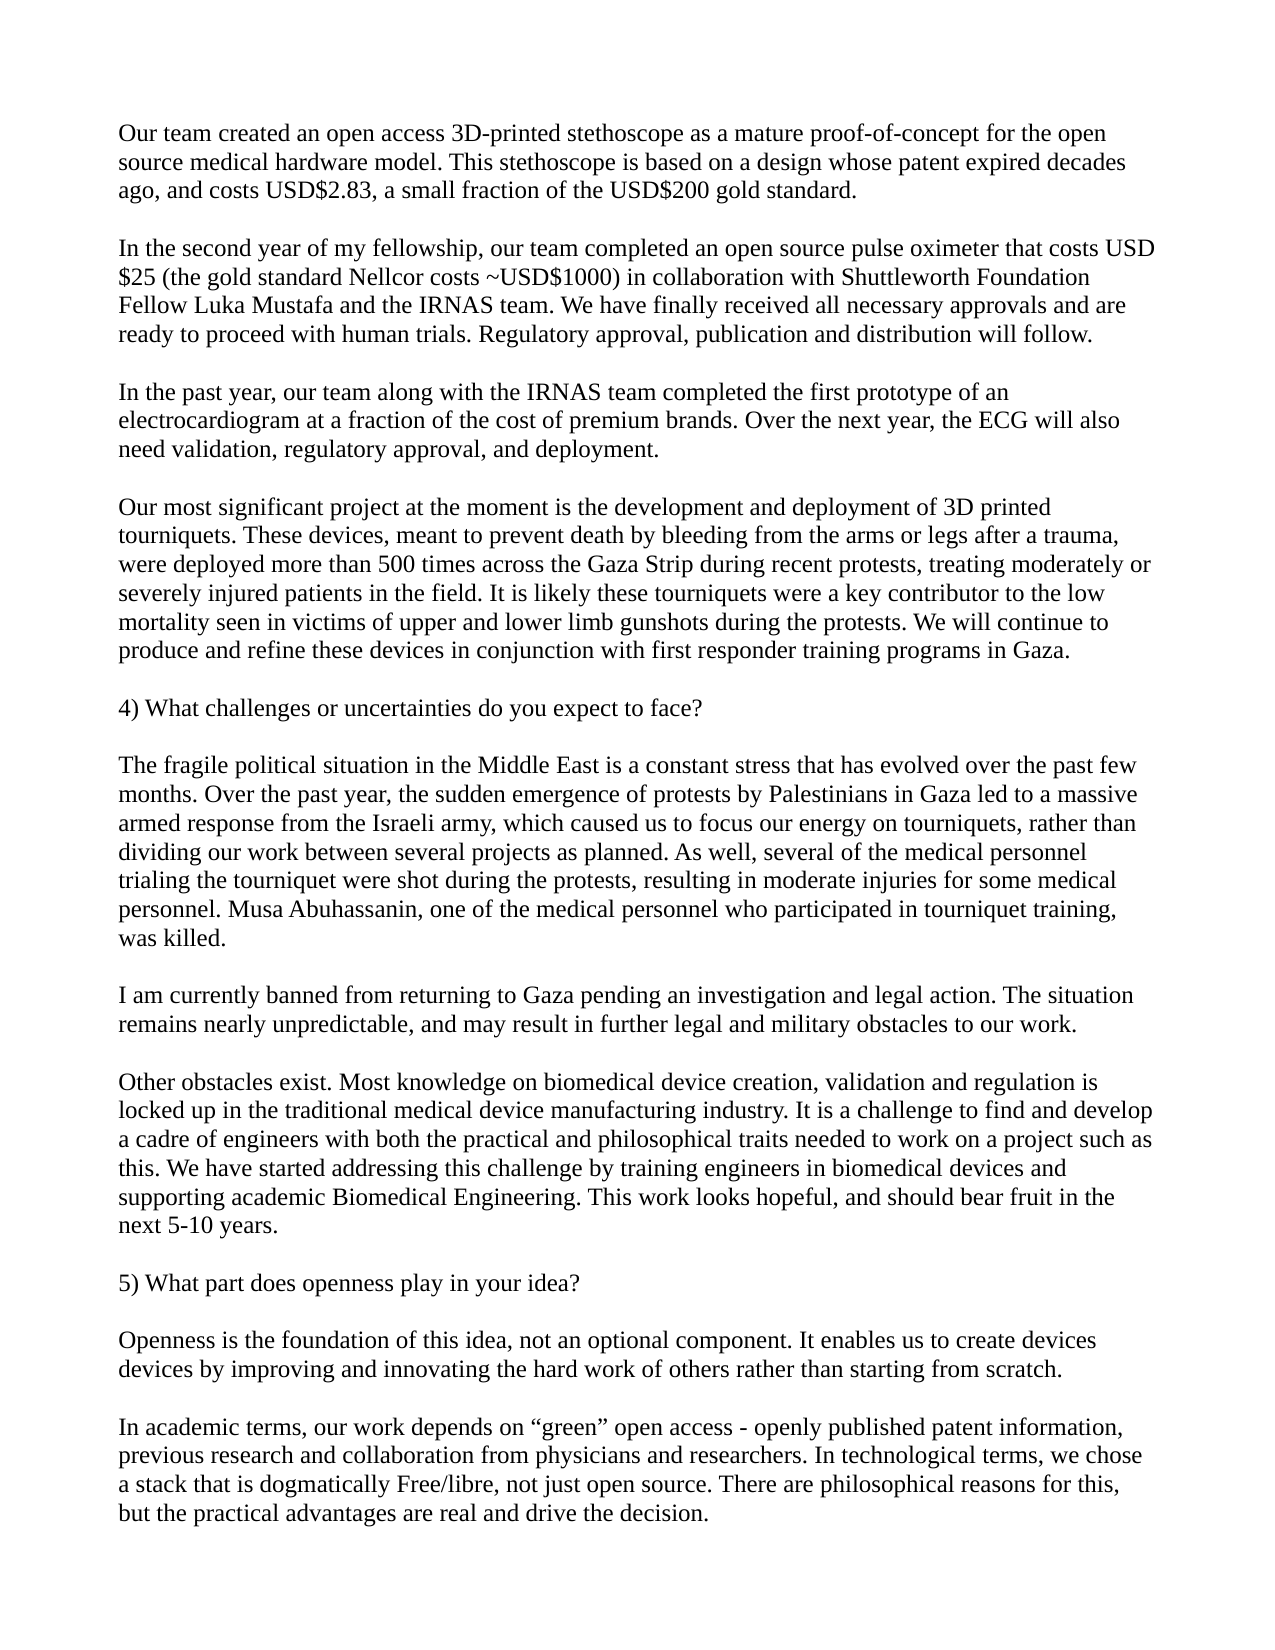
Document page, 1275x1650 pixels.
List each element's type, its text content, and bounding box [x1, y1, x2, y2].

text In the second year of my fellowship, our team completed an open source pulse oximeter that costs USD $25 (the gold standard Nellcor costs ~USD$1000) in collaboration with Shuttleworth Foundation Fellow Luka Mustafa and the IRNAS team. We have finally received all necessary approvals and are ready to proceed with human trials. Regulatory approval, publication and distribution will follow. [118, 233, 1157, 348]
text Openness is the foundation of this idea, not an optional component. It enables us to create devices devices by improving and innovating the hard work of others rather than starting from scratch. [118, 1326, 1157, 1383]
text 5) What part does openness play in your idea? [118, 1268, 1157, 1297]
text In the past year, our team along with the IRNAS team completed the first prototype of an electrocardiogram at a fraction of the cost of premium brands. Over the next year, the ECG will also need validation, regulatory approval, and deployment. [118, 377, 1157, 463]
text Our team created an open access 3D-printed stethoscope as a mature proof-of-concept for the open source medical hardware model. This stethoscope is based on a design whose patent expired decades ago, and costs USD$2.83, a small fraction of the USD$200 gold standard. [118, 118, 1157, 204]
text The fragile political situation in the Middle East is a constant stress that has evolved over the past few months. Over the past year, the sudden emergence of protests by Palestinians in Gaza led to a massive armed response from the Israeli army, which caused us to focus our energy on tourniquets, rather than dividing our work between several projects as planned. As well, several of the medical personnel trialing the tourniquet were shot during the protests, resulting in moderate injuries for some medical personnel. Musa Abuhassanin, one of the medical personnel who participated in tourniquet training, was killed. [118, 751, 1157, 952]
text I am currently banned from returning to Gaza pending an investigation and legal action. The situation remains nearly unpredictable, and may result in further legal and military obstacles to our work. [118, 981, 1157, 1038]
text Our most significant project at the moment is the development and deployment of 3D printed tourniquets. These devices, meant to prevent death by bleeding from the arms or legs after a trauma, were deployed more than 500 times across the Gaza Strip during recent protests, treating moderately or severely injured patients in the field. It is likely these tourniquets were a key contributor to the low mortality seen in victims of upper and lower limb gunshots during the protests. We will continue to produce and refine these devices in conjunction with first responder training programs in Gaza. [118, 492, 1157, 664]
text In academic terms, our work depends on “green” open access - openly published patent information, previous research and collaboration from physicians and researchers. In technological terms, we chose a stack that is dogmatically Free/libre, not just open source. There are philosophical reasons for this, but the practical advantages are real and drive the decision. [118, 1412, 1157, 1527]
text Other obstacles exist. Most knowledge on biomedical device creation, validation and regulation is locked up in the traditional medical device manufacturing industry. It is a challenge to find and develop a cadre of engineers with both the practical and philosophical traits needed to work on a project such as this. We have started addressing this challenge by training engineers in biomedical devices and supporting academic Biomedical Engineering. This work looks hopeful, and should bear fruit in the next 5-10 years. [118, 1067, 1157, 1239]
text 4) What challenges or uncertainties do you expect to face? [118, 693, 1157, 722]
